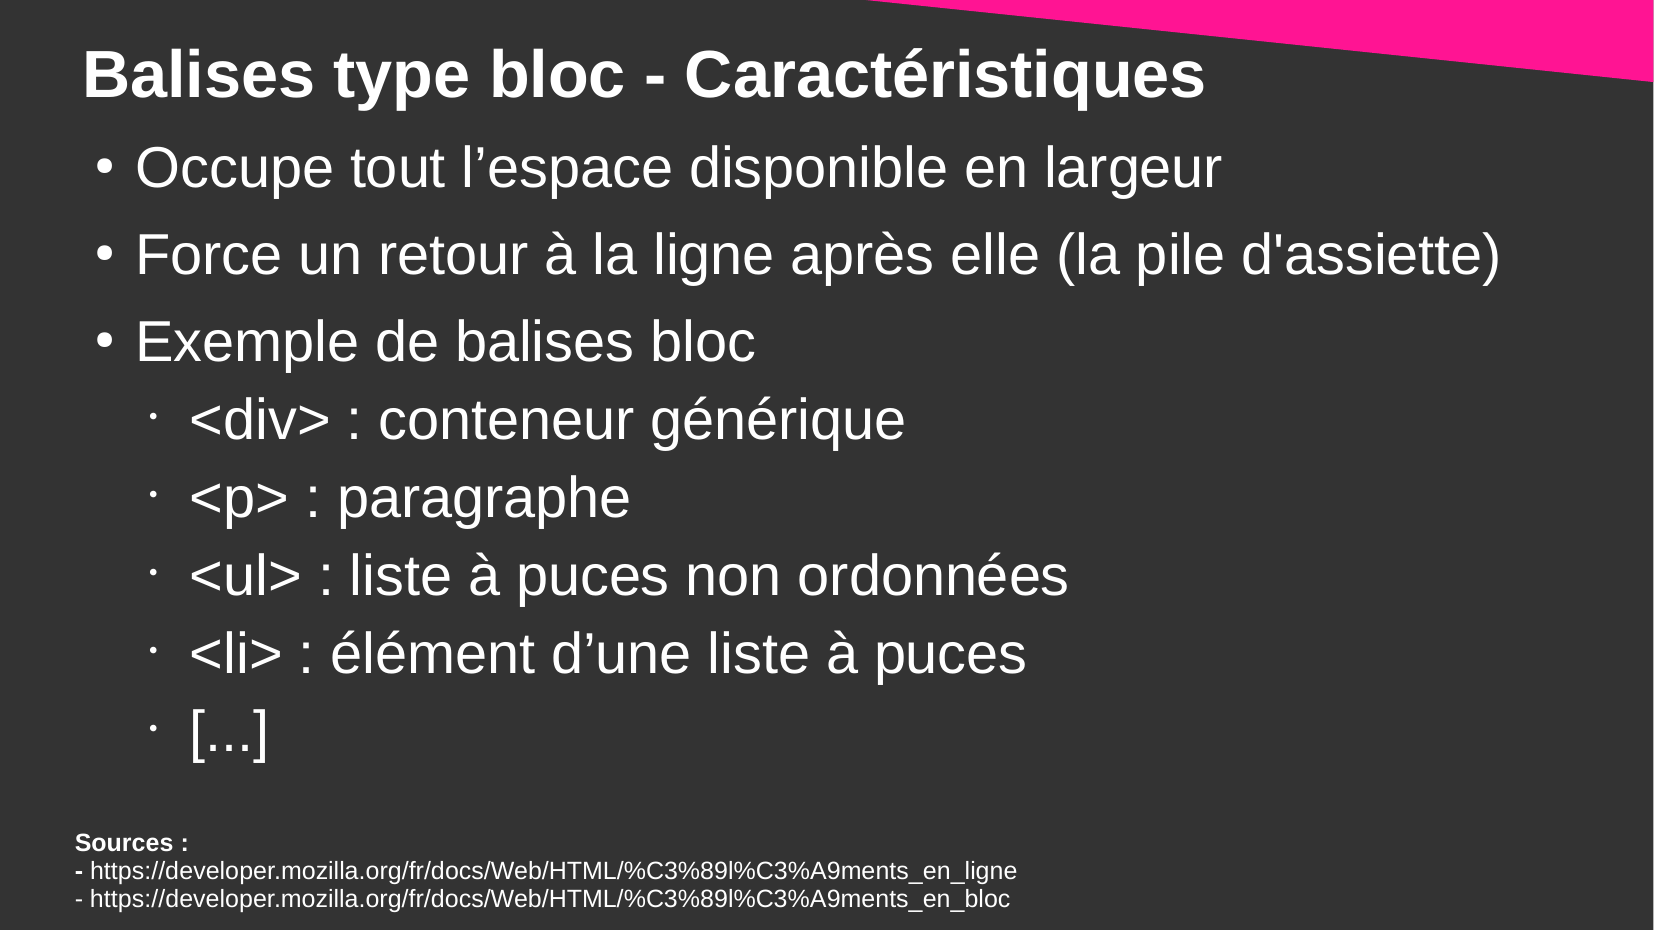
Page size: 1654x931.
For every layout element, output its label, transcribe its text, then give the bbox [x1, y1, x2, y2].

list Occupe tout l’espace disponible en largeur Force un retour à la ligne après elle (la pile d'assiette) Exemple de balises bloc <div> : conteneur générique <p> : paragraphe <ul> : liste à puces non ordonnées <li> : élément d’une liste à puces [...] [80, 135, 1620, 777]
text_box [865, 0, 1654, 83]
title Balises type bloc - Caractéristiques [82, 37, 1571, 122]
text_box Sources : - https://developer.mozilla.org/fr/docs/Web/HTML/%C3%89l%C3%A9ments_en_ligne - https://developer.mozilla.org/fr/docs/Web/HTML/%C3%89l%C3%A9ments_en_bloc [59, 821, 1546, 920]
